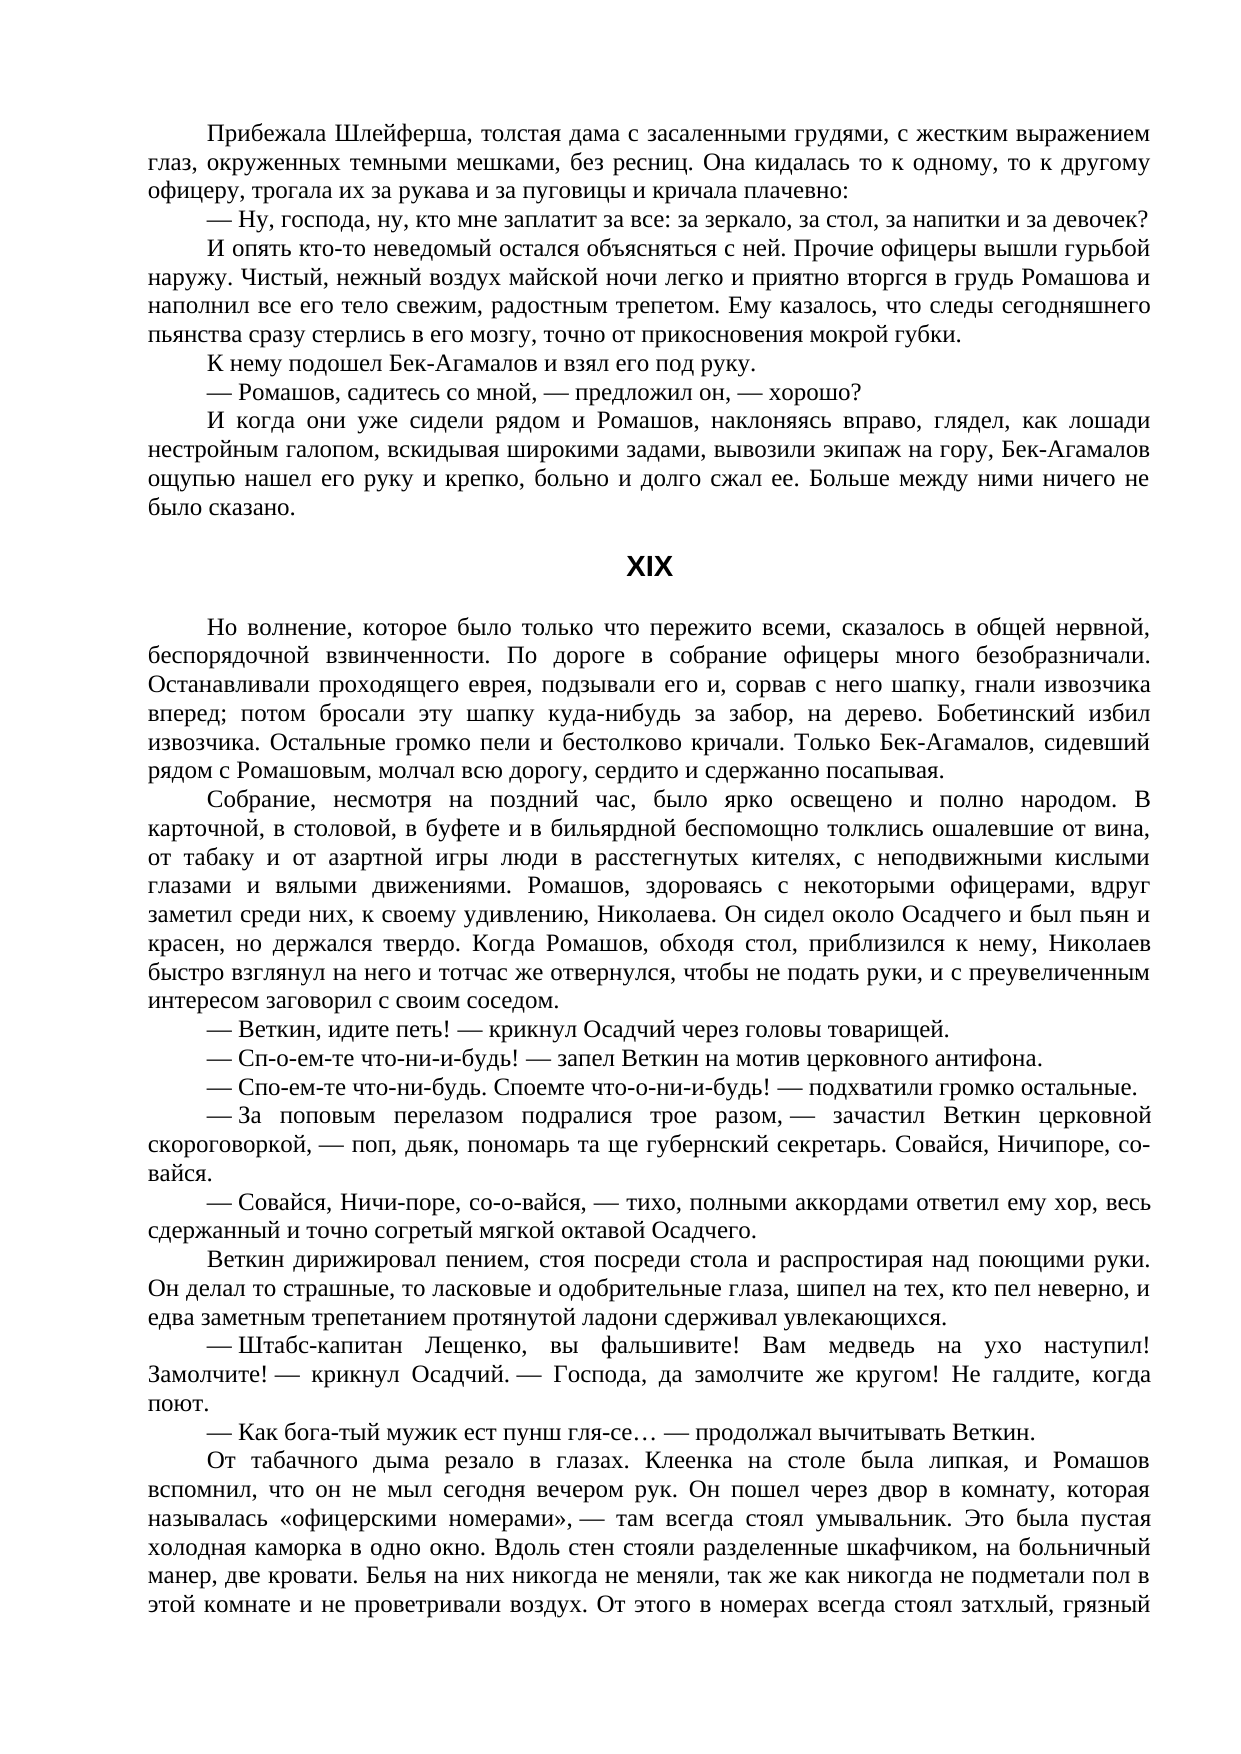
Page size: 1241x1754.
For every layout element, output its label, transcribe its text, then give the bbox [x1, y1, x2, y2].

text — Ромашов, садитесь со мной, — предложил он, — хорошо? [148, 377, 1152, 406]
text — Веткин, идите петь! — крикнул Осадчий через головы товарищей. [148, 1014, 1152, 1043]
text — Сп-о-ем-те что-ни-и-будь! — запел Веткин на мотив церковного антифона. [148, 1043, 1152, 1072]
text Но волнение, которое было только что пережито всеми, сказалось в общей нервной, беспорядочной взвинченности. По дороге в собрание офицеры много безобразничали. Останавливали проходящего еврея, подзывали его и, сорвав с него шапку, гнали извозчика вперед; потом бросали эту шапку куда-нибудь за забор, на дерево. Бобетинский избил извозчика. Остальные громко пели и бестолково кричали. Только Бек-Агамалов, сидевший рядом с Ромашовым, молчал всю дорогу, сердито и сдержанно посапывая. [148, 612, 1152, 784]
text — Ну, господа, ну, кто мне заплатит за все: за зеркало, за стол, за напитки и за девочек? [148, 204, 1152, 233]
text И опять кто-то неведомый остался объясняться с ней. Прочие офицеры вышли гурьбой наружу. Чистый, нежный воздух майской ночи легко и приятно вторгся в грудь Ромашова и наполнил все его тело свежим, радостным трепетом. Ему казалось, что следы сегодняшнего пьянства сразу стерлись в его мозгу, точно от прикосновения мокрой губки. [148, 233, 1152, 348]
text От табачного дыма резало в глазах. Клеенка на столе была липкая, и Ромашов вспомнил, что он не мыл сегодня вечером рук. Он пошел через двор в комнату, которая называлась «офицерскими номерами», — там всегда стоял умывальник. Это была пустая холодная каморка в одно окно. Вдоль стен стояли разделенные шкафчиком, на больничный манер, две кровати. Белья на них никогда не меняли, так же как никогда не подметали пол в этой комнате и не проветривали воздух. От этого в номерах всегда стоял затхлый, грязный [148, 1445, 1152, 1618]
text И когда они уже сидели рядом и Ромашов, наклоняясь вправо, глядел, как лошади нестройным галопом, вскидывая широкими задами, вывозили экипаж на гору, Бек-Агамалов ощупью нашел его руку и крепко, больно и долго сжал ее. Больше между ними ничего не было сказано. [148, 406, 1152, 521]
text Прибежала Шлейферша, толстая дама с засаленными грудями, с жестким выражением глаз, окруженных темными мешками, без ресниц. Она кидалась то к одному, то к другому офицеру, трогала их за рукава и за пуговицы и кричала плачевно: [148, 118, 1152, 204]
text — Спо-ем-те что-ни-будь. Споемте что-о-ни-и-будь! — подхватили громко остальные. [148, 1072, 1152, 1100]
text — Штабс-капитан Лещенко, вы фальшивите! Вам медведь на ухо наступил! Замолчите! — крикнул Осадчий. — Господа, да замолчите же кругом! Не галдите, когда поют. [148, 1330, 1152, 1417]
text — Совайся, Ничи-поре, со-о-вайся, — тихо, полными аккордами ответил ему хор, весь сдержанный и точно согретый мягкой октавой Осадчего. [148, 1187, 1152, 1244]
text — За поповым перелазом подралися трое разом, — зачастил Веткин церковной скороговоркой, — поп, дьяк, пономарь та ще губернский секретарь. Совайся, Ничипоре, со-вайся. [148, 1100, 1152, 1187]
text К нему подошел Бек-Агамалов и взял его под руку. [148, 348, 1152, 377]
text Веткин дирижировал пением, стоя посреди стола и распростирая над поющими руки. Он делал то страшные, то ласковые и одобрительные глаза, шипел на тех, кто пел неверно, и едва заметным трепетанием протянутой ладони сдерживал увлекающихся. [148, 1244, 1152, 1330]
text Собрание, несмотря на поздний час, было ярко освещено и полно народом. В карточной, в столовой, в буфете и в бильярдной беспомощно толклись ошалевшие от вина, от табаку и от азартной игры люди в расстегнутых кителях, с неподвижными кислыми глазами и вялыми движениями. Ромашов, здороваясь с некоторыми офицерами, вдруг заметил среди них, к своему удивлению, Николаева. Он сидел около Осадчего и был пьян и красен, но держался твердо. Когда Ромашов, обходя стол, приблизился к нему, Николаев быстро взглянул на него и тотчас же отвернулся, чтобы не подать руки, и с преувеличенным интересом заговорил с своим соседом. [148, 784, 1152, 1014]
subtitle XIX [148, 549, 1152, 583]
text — Как бога-тый мужик ест пунш гля-се… — продолжал вычитывать Веткин. [148, 1417, 1152, 1445]
